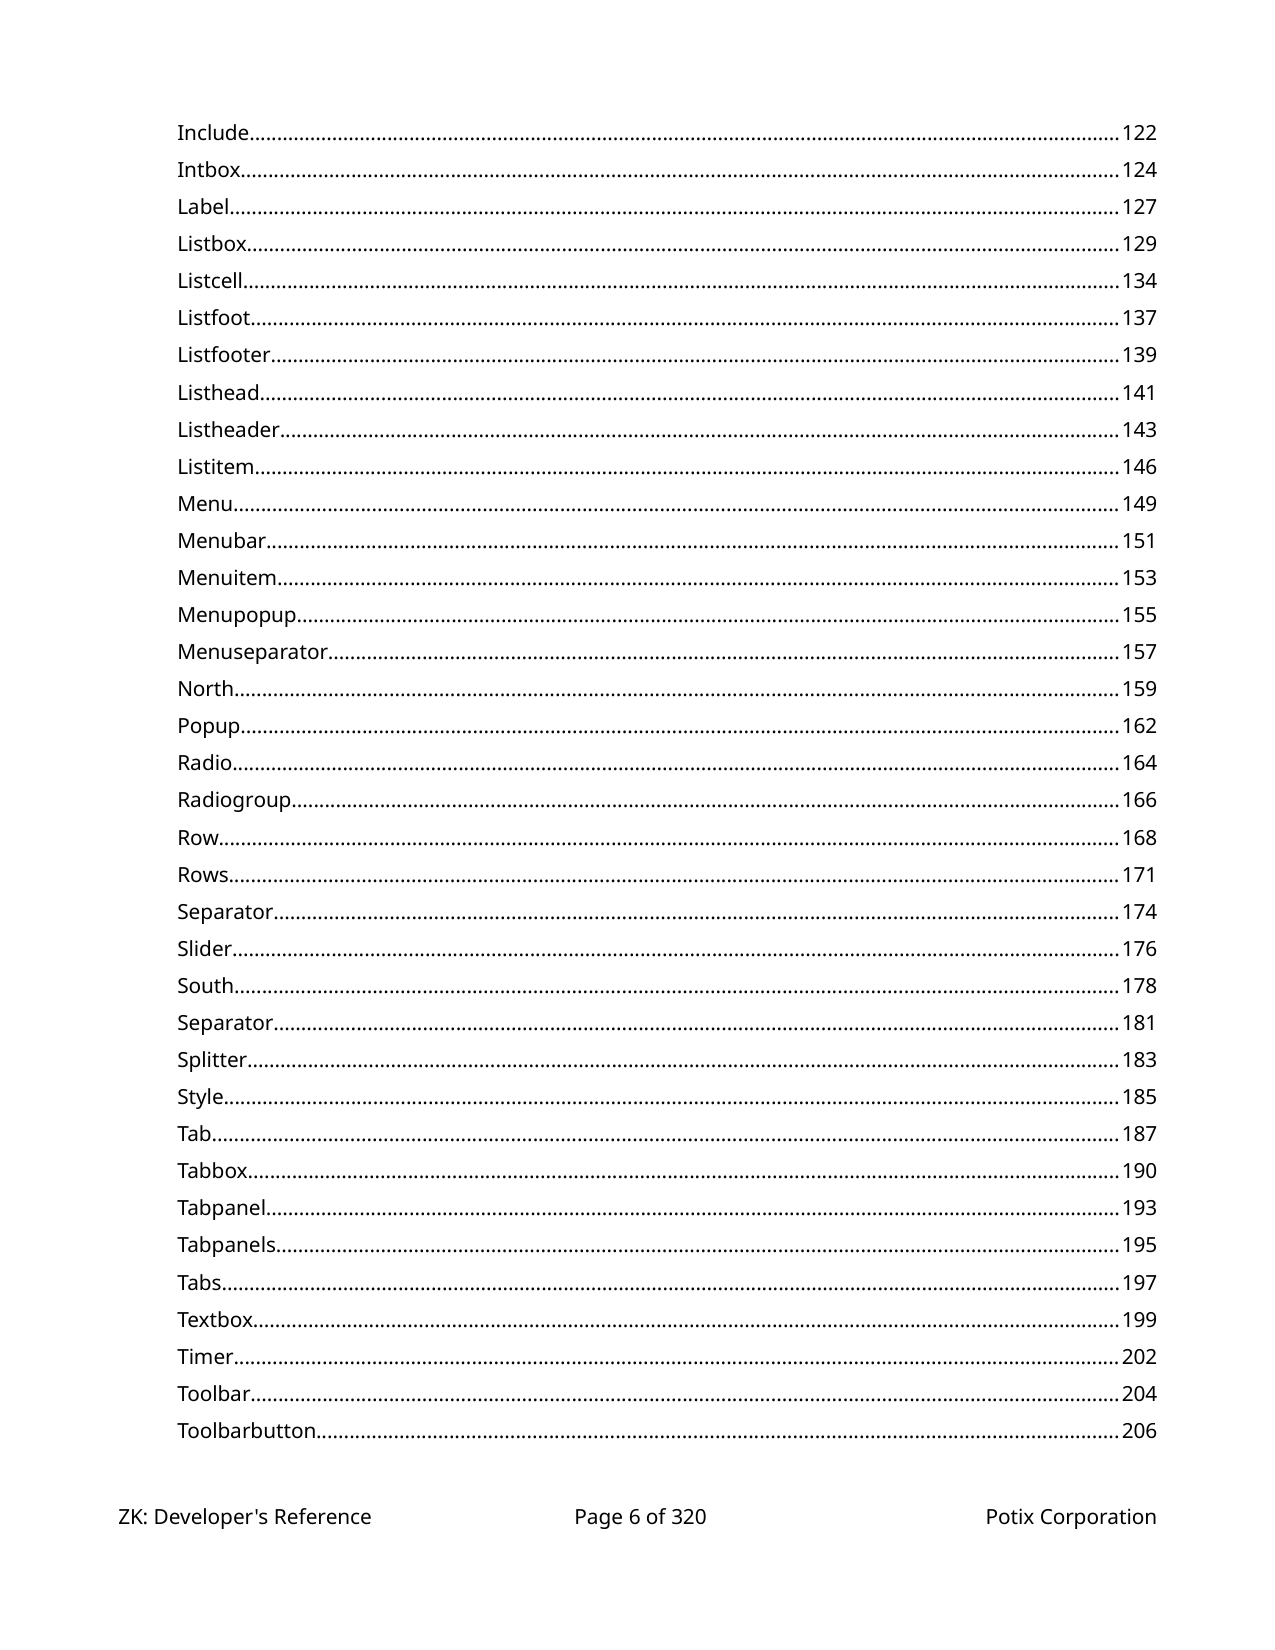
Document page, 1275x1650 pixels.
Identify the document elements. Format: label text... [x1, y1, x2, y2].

text Intbox 124 [177, 155, 1157, 183]
text Row 168 [177, 823, 1157, 851]
text Menuitem 153 [177, 563, 1157, 591]
text Menubar 151 [177, 526, 1157, 554]
text Splitter 183 [177, 1045, 1157, 1073]
text Label 127 [177, 192, 1157, 221]
text Radiogroup 166 [177, 786, 1157, 814]
text Popup 162 [177, 711, 1157, 740]
text Listheader 143 [177, 415, 1157, 443]
text Listitem 146 [177, 452, 1157, 480]
text Toolbar 204 [177, 1379, 1157, 1407]
text Separator 174 [177, 897, 1157, 925]
text Timer 202 [177, 1342, 1157, 1370]
text Menupopup 155 [177, 600, 1157, 628]
text Menuseparator 157 [177, 637, 1157, 666]
text Listcell 134 [177, 266, 1157, 295]
text Listfooter 139 [177, 341, 1157, 369]
text Include 122 [177, 118, 1157, 146]
text Tabpanels 195 [177, 1231, 1157, 1259]
text Tabbox 190 [177, 1156, 1157, 1185]
text Tab 187 [177, 1119, 1157, 1148]
text Style 185 [177, 1082, 1157, 1111]
text Rows 171 [177, 860, 1157, 888]
text Listfoot 137 [177, 303, 1157, 332]
text Menu 149 [177, 489, 1157, 517]
text Separator 181 [177, 1008, 1157, 1036]
text Tabs 197 [177, 1268, 1157, 1296]
text Listhead 141 [177, 378, 1157, 406]
text Listbox 129 [177, 229, 1157, 258]
text Toolbarbutton 206 [177, 1416, 1157, 1444]
text North 159 [177, 674, 1157, 703]
text Textbox 199 [177, 1305, 1157, 1333]
text Radio 164 [177, 748, 1157, 777]
text South 178 [177, 971, 1157, 999]
text Tabpanel 193 [177, 1193, 1157, 1222]
text Slider 176 [177, 934, 1157, 962]
